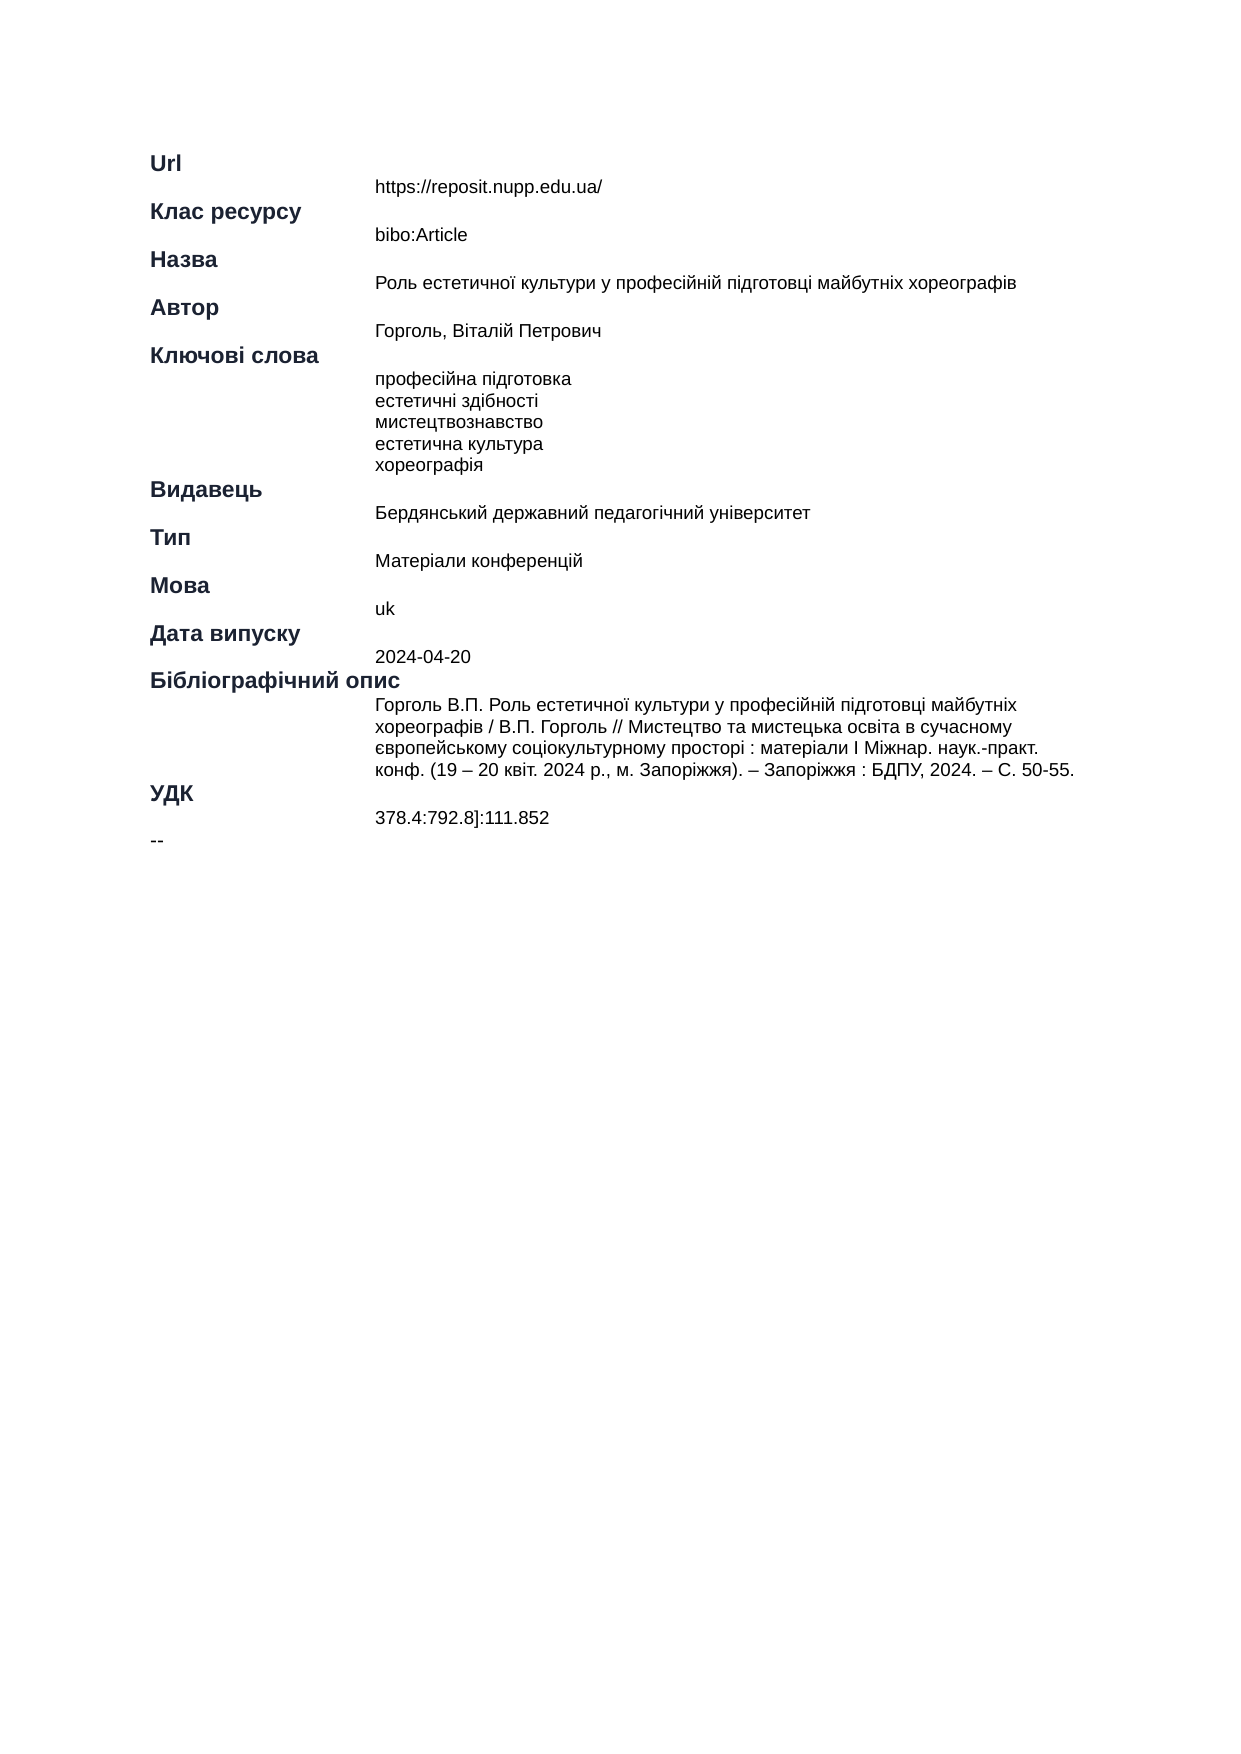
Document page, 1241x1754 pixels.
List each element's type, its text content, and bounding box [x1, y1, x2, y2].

text Дата випуску [150, 619, 1090, 646]
text Матеріали конференцій [375, 550, 1090, 572]
text 378.4:792.8]:111.852 [375, 806, 1090, 828]
text Автор [150, 294, 1090, 320]
text мистецтвознавство [375, 411, 1090, 433]
text uk [375, 598, 1090, 619]
text bibo:Article [375, 224, 1090, 246]
text УДК [150, 780, 1090, 806]
text Бердянський державний педагогічний університет [375, 502, 1090, 524]
text Клас ресурсу [150, 198, 1090, 224]
text Роль естетичної культури у професійній підготовці майбутніх хореографів [375, 272, 1090, 294]
text Горголь, Віталій Петрович [375, 320, 1090, 342]
text естетичні здібності [375, 389, 1090, 411]
text -- [150, 828, 1090, 852]
text естетична культура [375, 433, 1090, 454]
text 2024-04-20 [375, 646, 1090, 667]
text https://reposit.nupp.edu.ua/ [375, 176, 1090, 198]
text Мова [150, 572, 1090, 598]
text Ключові слова [150, 342, 1090, 368]
text Горголь В.П. Роль естетичної культури у професійній підготовці майбутніх хореографів / В.П. Горголь // Мистецтво та мистецька освіта в сучасному європейському соціокультурному просторі : матеріали І Міжнар. наук.-практ. конф. (19 – 20 квіт. 2024 р., м. Запоріжжя). – Запоріжжя : БДПУ, 2024. – С. 50-55. [375, 694, 1090, 780]
text хореографія [375, 454, 1090, 476]
text Тип [150, 524, 1090, 550]
text Бібліографічний опис [150, 667, 1090, 694]
text Видавець [150, 476, 1090, 502]
text Url [150, 150, 1090, 176]
text професійна підготовка [375, 368, 1090, 389]
text Назва [150, 246, 1090, 272]
